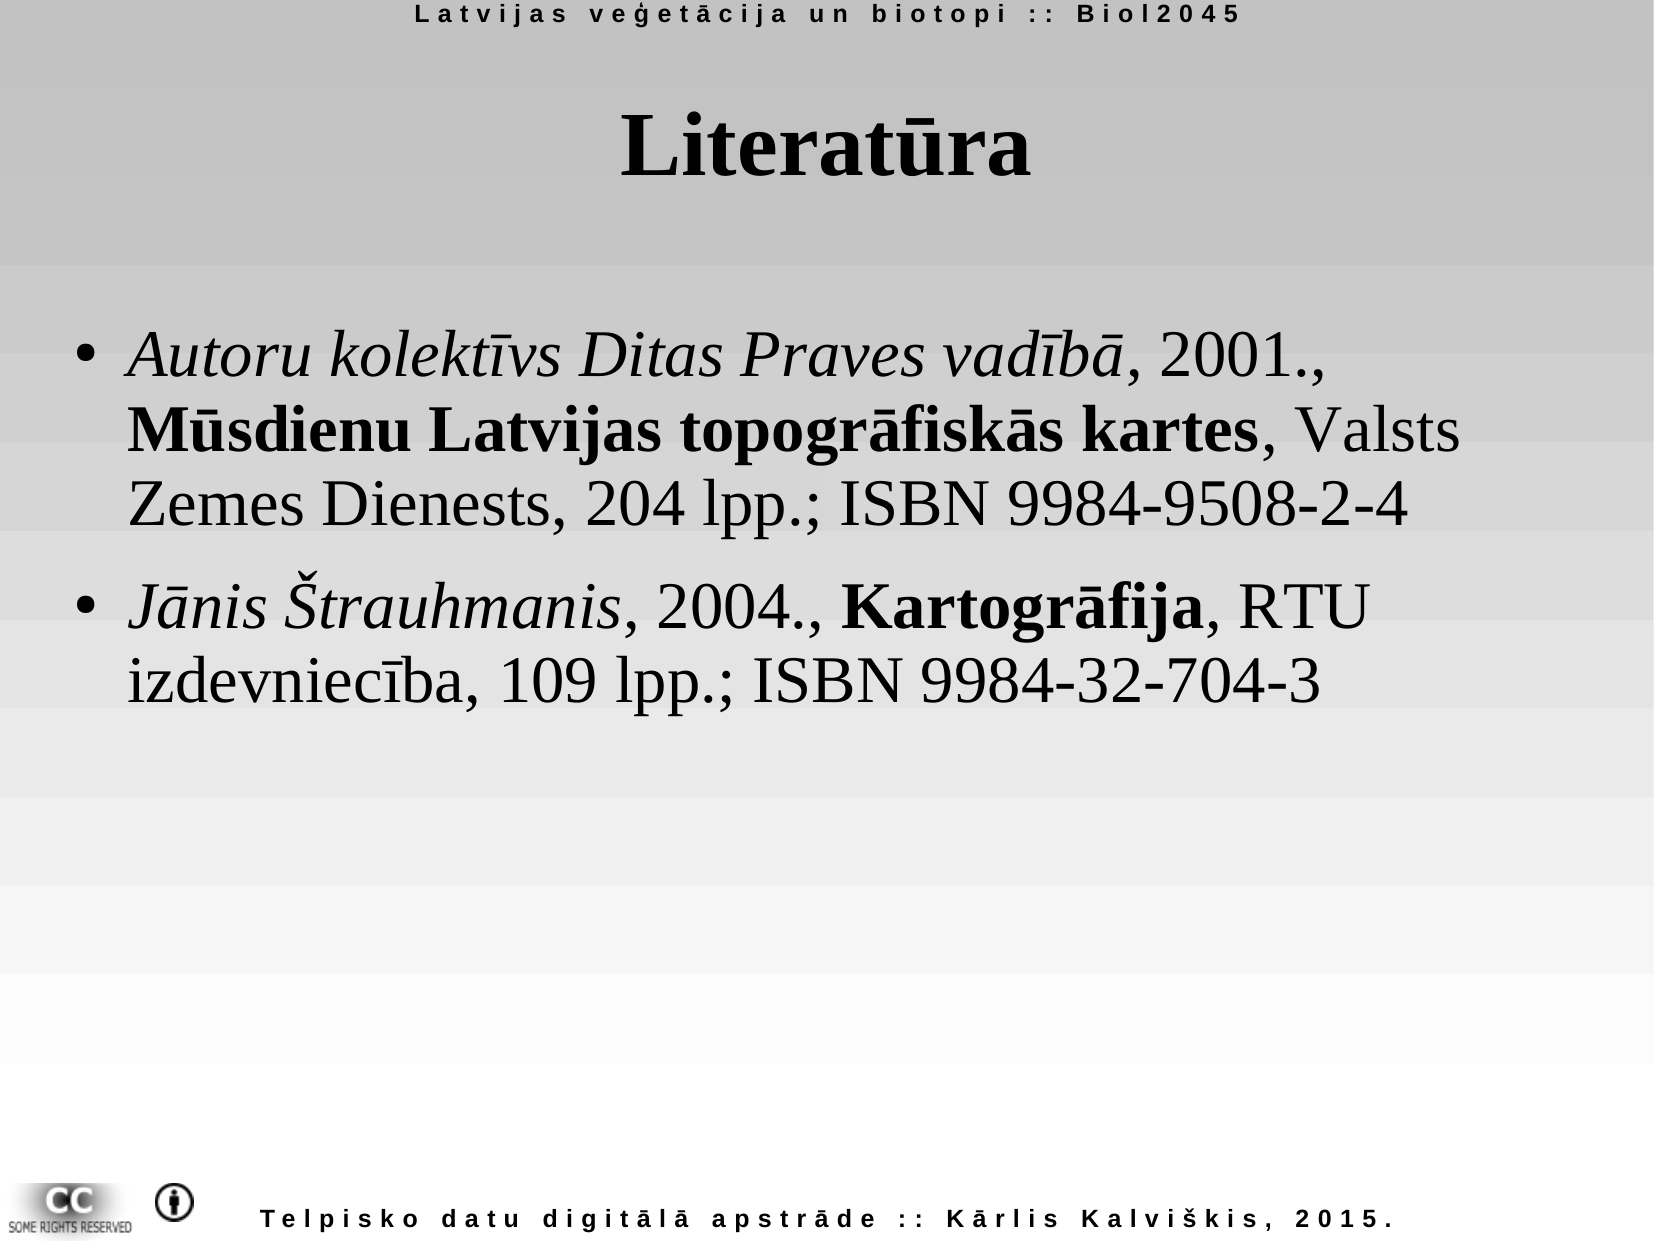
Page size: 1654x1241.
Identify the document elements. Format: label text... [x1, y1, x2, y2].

picture [0, 287, 1654, 1241]
list Autoru kolektīvs Ditas Praves vadībā, 2001., Mūsdienu Latvijas topogrāfiskās kartes, Valsts Zemes Dienests, 204 lpp.; ISBN 9984-9508-2-4 Jānis Štrauhmanis, 2004., Kartogrāfija, RTU izdevniecība, 109 lpp.; ISBN 9984-32-704-3 [56, 317, 1600, 1175]
title Literatūra [0, 1, 1654, 287]
